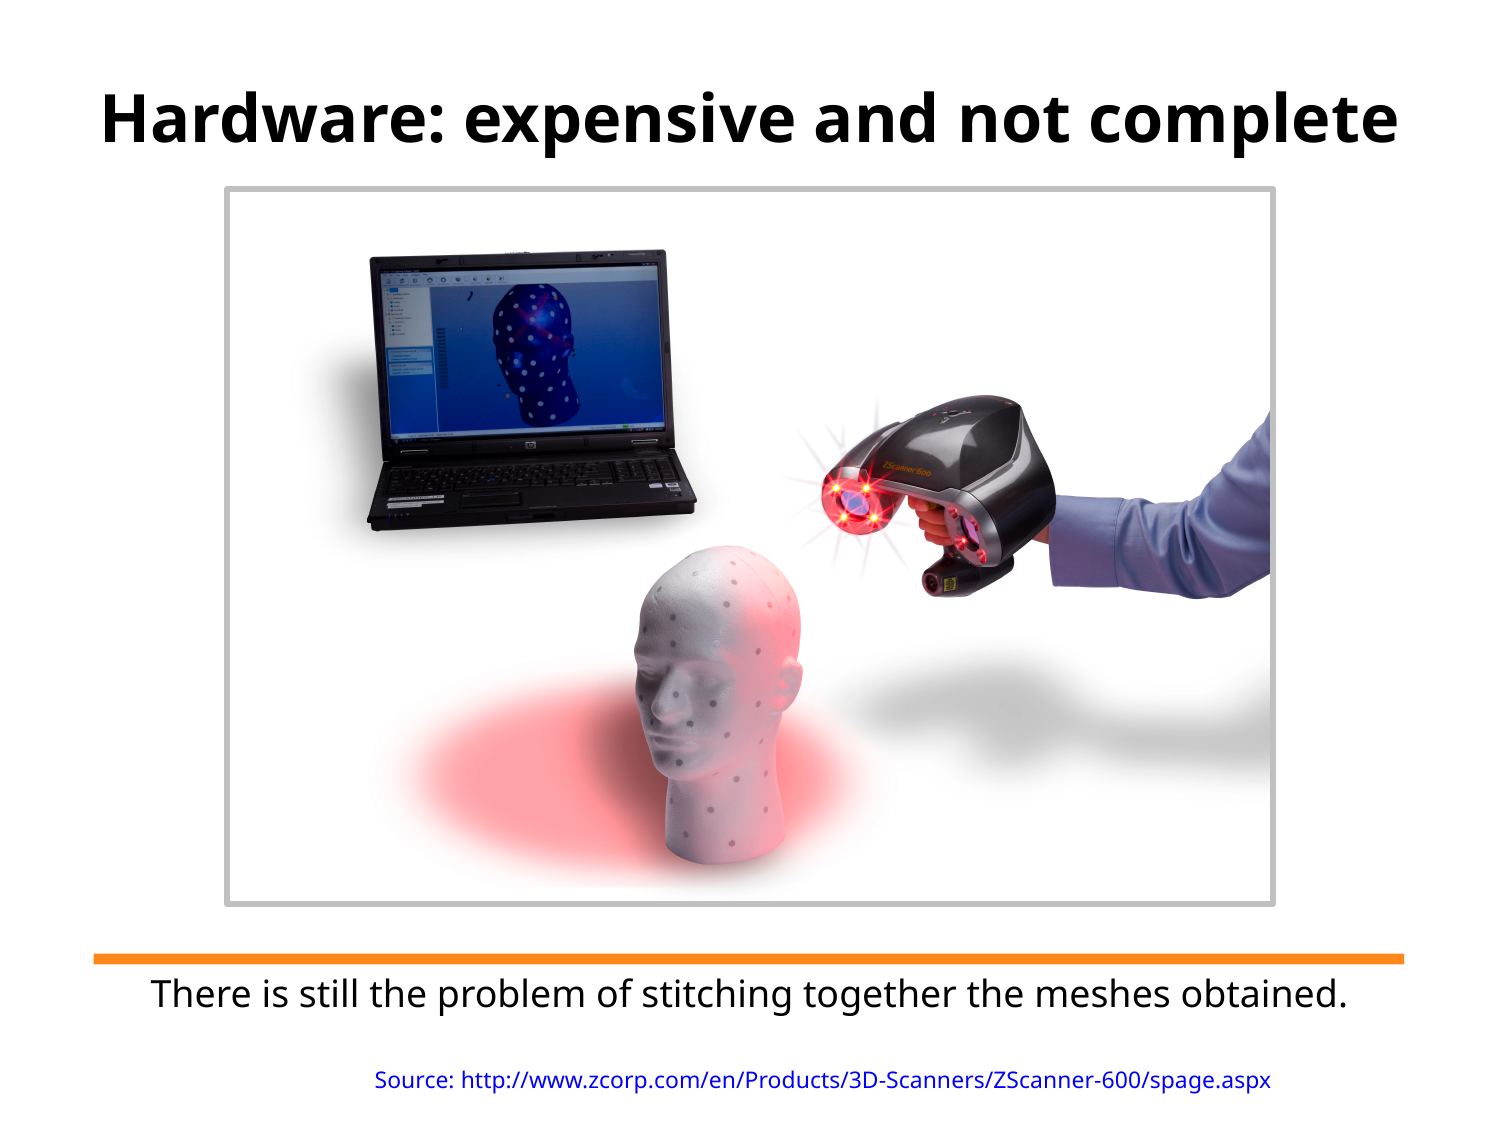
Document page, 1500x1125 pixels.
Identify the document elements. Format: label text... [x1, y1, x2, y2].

text_box Source: http://www.zcorp.com/en/Products/3D-Scanners/ZScanner-600/spage.aspx [359, 1056, 1141, 1097]
title Hardware: expensive and not complete [75, 44, 1426, 188]
text_box There is still the problem of stitching together the meshes obtained. [122, 960, 1378, 1020]
picture [0, 0, 1500, 1125]
